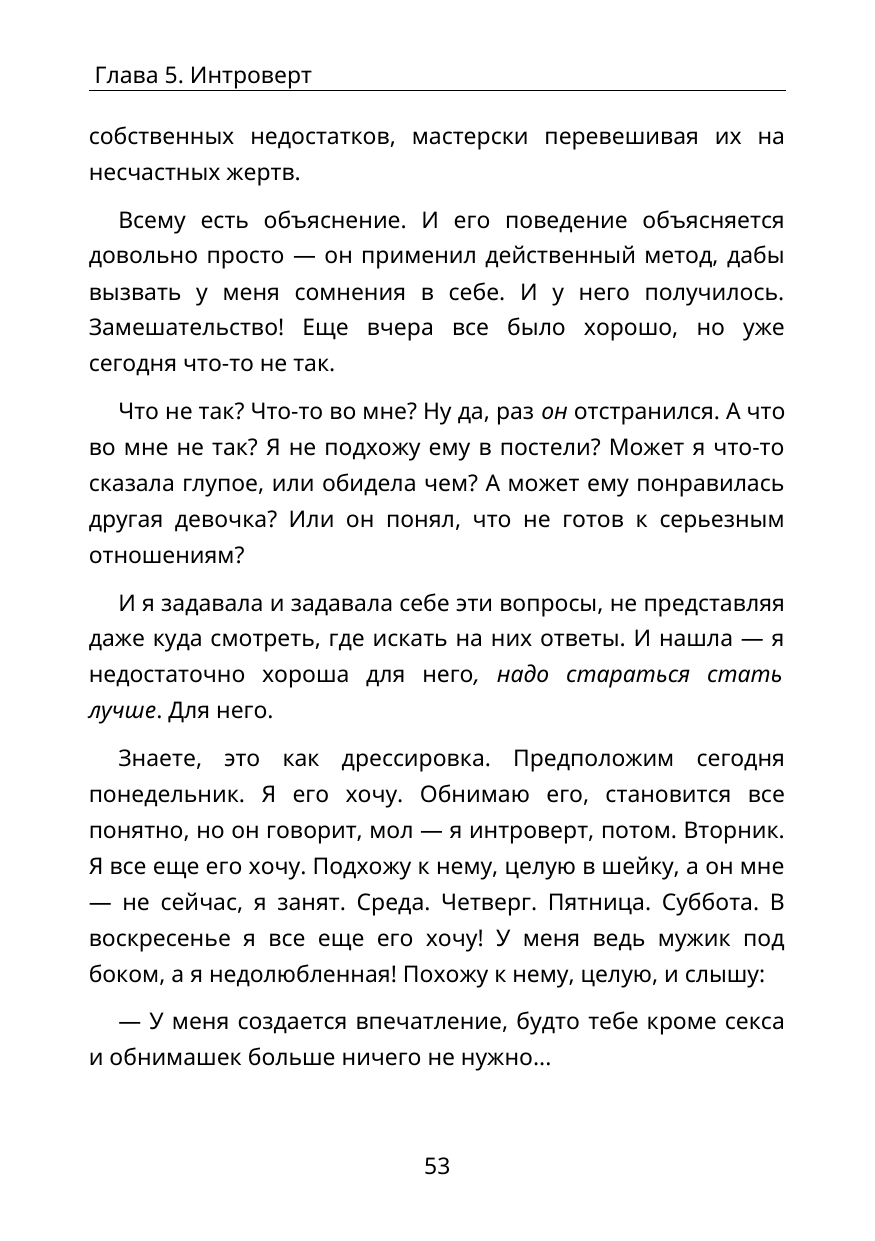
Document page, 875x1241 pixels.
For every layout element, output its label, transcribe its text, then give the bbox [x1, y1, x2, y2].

text — У меня создается впечатление, будто тебе кроме секса и обнимашек больше ничего не нужно... [88, 1005, 786, 1072]
text И я задавала и задавала себе эти вопросы, не представляя даже куда смотреть, где искать на них ответы. И нашла — я недостаточно хороша для него, надо стараться стать лучше. Для него. [88, 586, 786, 726]
text Знаете, это как дрессировка. Предположим сегодня понедельник. Я его хочу. Обнимаю его, становится все понятно, но он говорит, мол — я интроверт, потом. Вторник. Я все еще его хочу. Подхожу к нему, целую в шейку, а он мне — не сейчас, я занят. Среда. Четверг. Пятница. Суббота. В воскресенье я все еще его хочу! У меня ведь мужик под боком, а я недолюбленная! Похожу к нему, целую, и слышу: [88, 742, 786, 989]
text Всему есть объяснение. И его поведение объясняется довольно просто — он применил действенный метод, дабы вызвать у меня сомнения в себе. И у него получилось. Замешательство! Еще вчера все было хорошо, но уже сегодня что-то не так. [88, 203, 786, 378]
text собственных недостатков, мастерски перевешивая их на несчастных жертв. [88, 120, 786, 187]
text Что не так? Что-то во мне? Ну да, раз он отстранился. А что во мне не так? Я не подхожу ему в постели? Может я что-то сказала глупое, или обидела чем? А может ему понравилась другая девочка? Или он понял, что не готов к серьезным отношениям? [88, 395, 786, 570]
